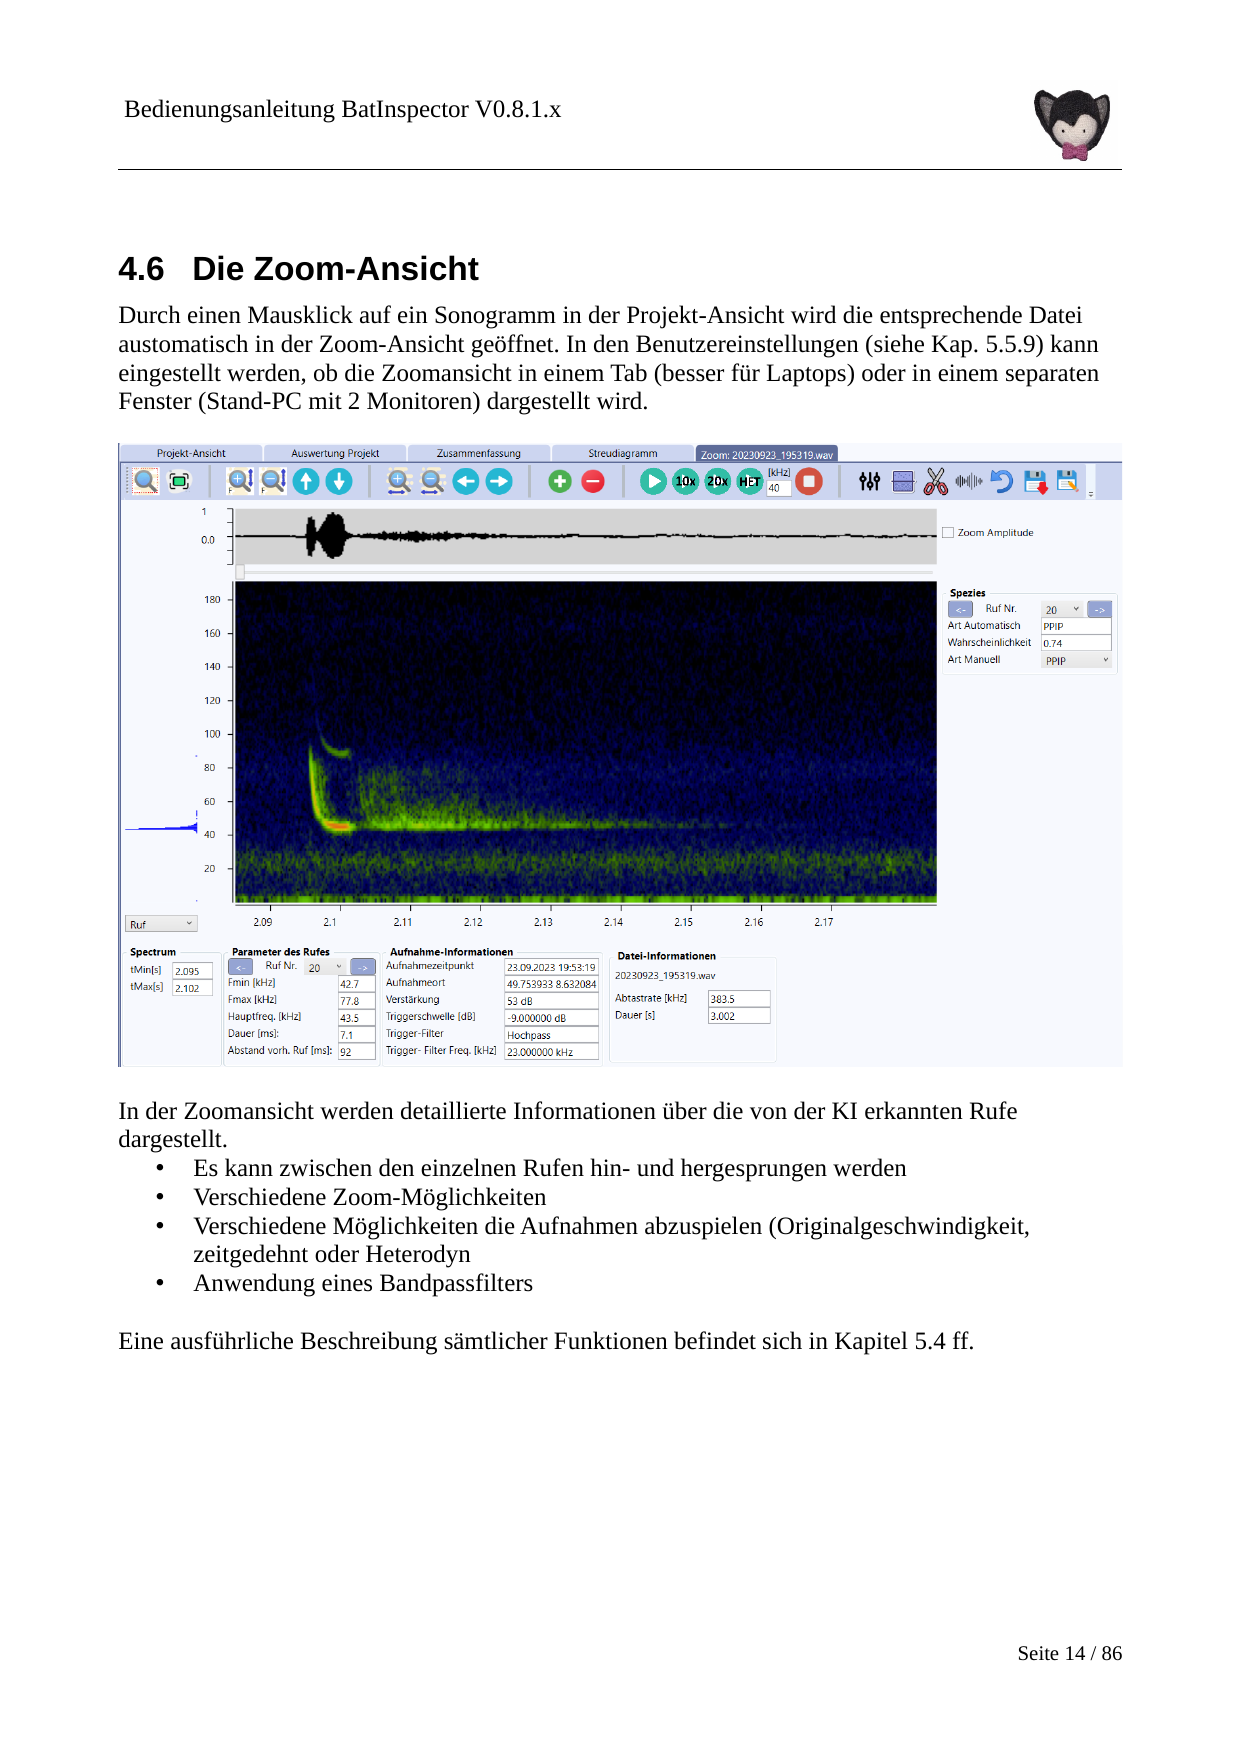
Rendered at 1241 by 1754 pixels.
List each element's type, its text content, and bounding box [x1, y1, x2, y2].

text In der Zoomansicht werden detaillierte Informationen über die von der KI erkannten Rufe dargestellt. [118, 1096, 1122, 1153]
picture [118, 443, 1123, 1067]
picture [1030, 80, 1119, 169]
text Durch einen Mausklick auf ein Sonogramm in der Projekt-Ansicht wird die entsprechende Datei austomatisch in der Zoom-Ansicht geöffnet. In den Benutzereinstellungen (siehe Kap. 5.5.9) kann eingestellt werden, ob die Zoomansicht in einem Tab (besser für Laptops) oder in einem separaten Fenster (Stand-PC mit 2 Monitoren) dargestellt wird. [118, 300, 1122, 415]
text Eine ausführliche Beschreibung sämtlicher Funktionen befindet sich in Kapitel 5.4 ff. [118, 1326, 1122, 1354]
list Verschiedene Zoom-Möglichkeiten [156, 1182, 1122, 1211]
list Es kann zwischen den einzelnen Rufen hin- und hergesprungen werden [156, 1153, 1122, 1182]
list Anwendung eines Bandpassfilters [156, 1268, 1122, 1297]
list Verschiedene Möglichkeiten die Aufnahmen abzuspielen (Originalgeschwindigkeit, zeitgedehnt oder Heterodyn [156, 1211, 1122, 1268]
subtitle Die Zoom-Ansicht [118, 249, 1122, 288]
